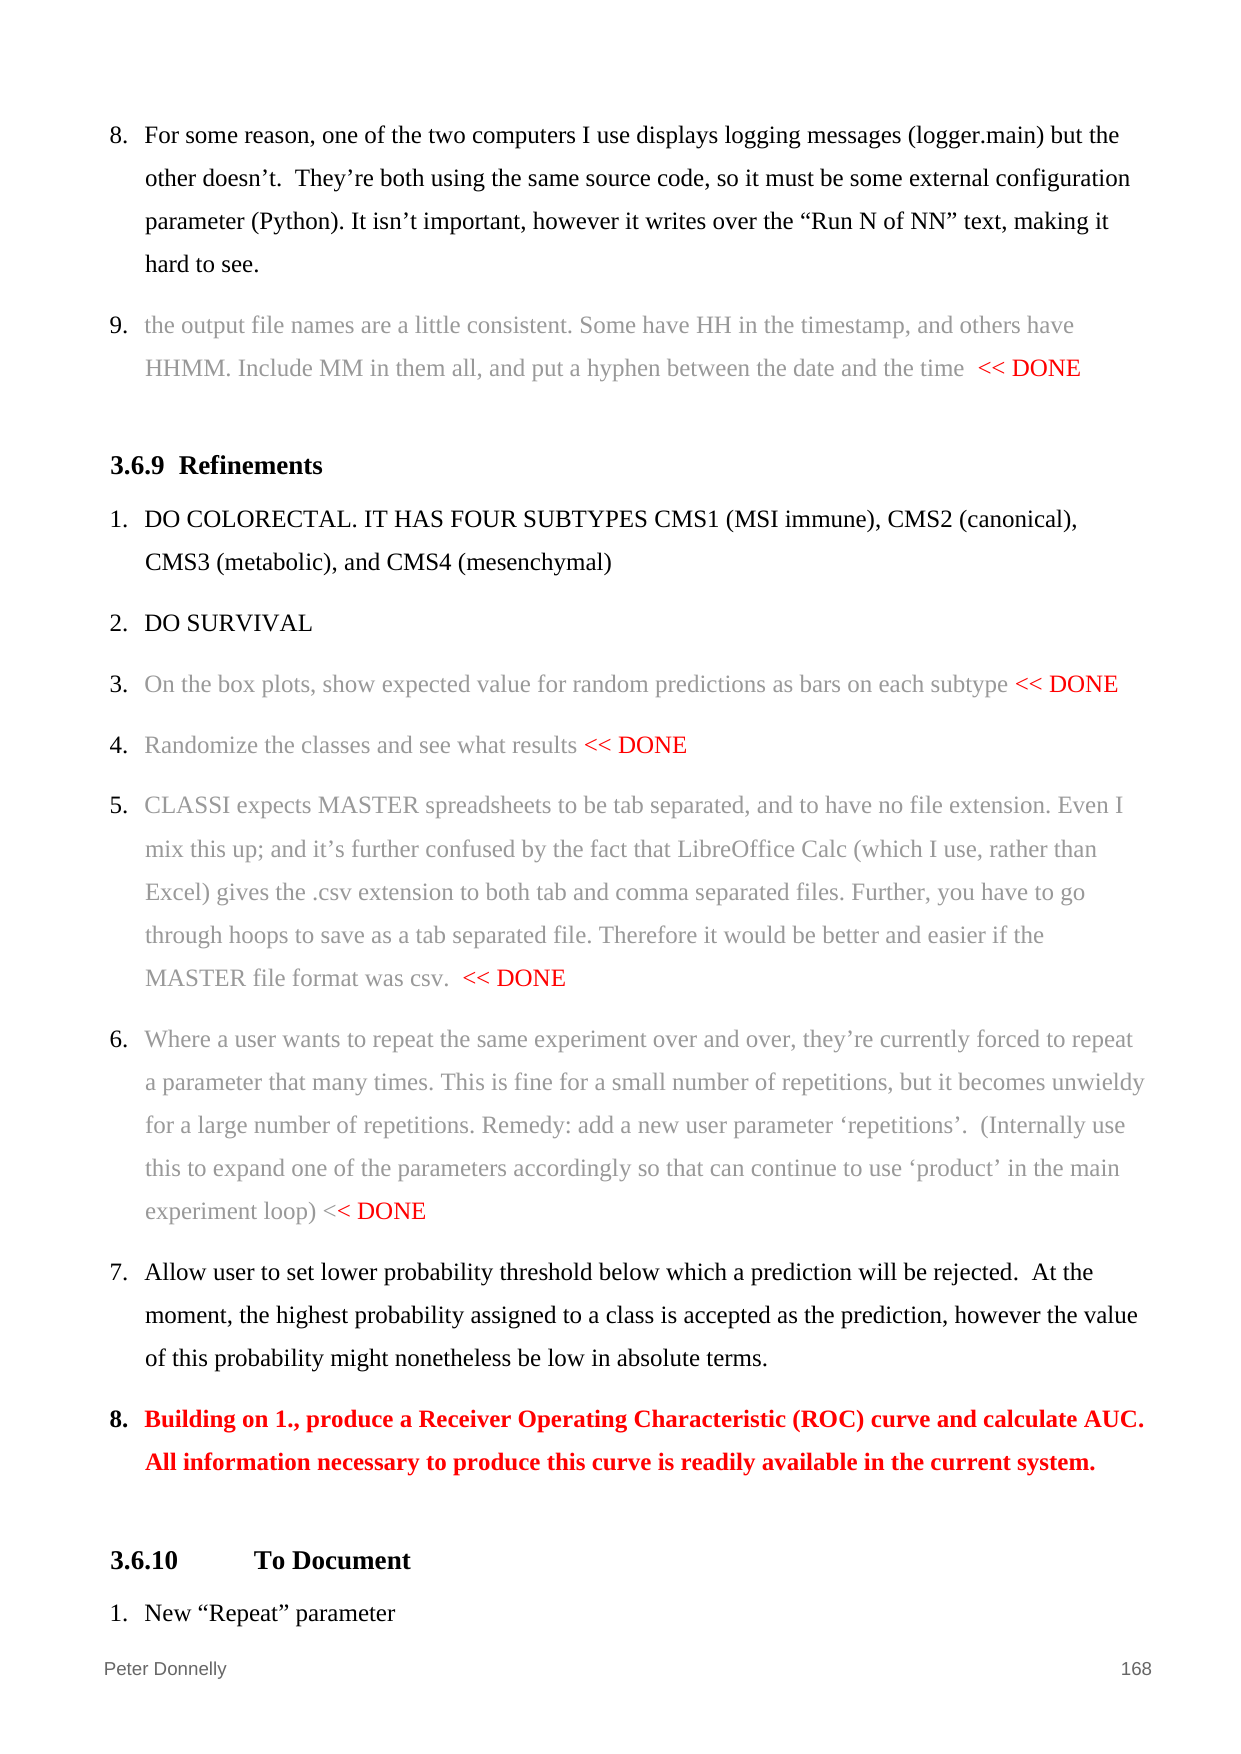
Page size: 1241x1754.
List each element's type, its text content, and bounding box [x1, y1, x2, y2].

list DO SURVIVAL [109, 608, 1146, 637]
list Randomize the classes and see what results << DONE [109, 730, 1146, 758]
subtitle Refinements [103, 449, 1146, 481]
list DO COLORECTAL. IT HAS FOUR SUBTYPES CMS1 (MSI immune), CMS2 (canonical), CMS3 (metabolic), and CMS4 (mesenchymal) [109, 504, 1146, 576]
list CLASSI expects MASTER spreadsheets to be tab separated, and to have no file extension. Even I mix this up; and it’s further confused by the fact that LibreOffice Calc (which I use, rather than Excel) gives the .csv extension to both tab and comma separated files. Further, you have to go through hoops to save as a tab separated file. Therefore it would be better and easier if the MASTER file format was csv. << DONE [109, 791, 1146, 992]
subtitle To Document [103, 1544, 1146, 1575]
list Allow user to set lower probability threshold below which a prediction will be rejected. At the moment, the highest probability assigned to a class is accepted as the prediction, however the value of this probability might nonetheless be low in absolute terms. [109, 1257, 1146, 1372]
list For some reason, one of the two computers I use displays logging messages (logger.main) but the other doesn’t. They’re both using the same source code, so it must be some external configuration parameter (Python). It isn’t important, however it writes over the “Run N of NN” text, making it hard to see. [109, 120, 1146, 278]
list Building on 1., produce a Receiver Operating Characteristic (ROC) curve and calculate AUC. All information necessary to produce this curve is readily available in the current system. [109, 1404, 1146, 1476]
list the output file names are a little consistent. Some have HH in the timestamp, and others have HHMM. Include MM in them all, and put a hyphen between the date and the time << DONE [109, 310, 1146, 382]
list New “Repeat” parameter [109, 1598, 1146, 1627]
list On the box plots, show expected value for random predictions as bars on each subtype << DONE [109, 669, 1146, 698]
list Where a user wants to repeat the same experiment over and over, they’re currently forced to repeat a parameter that many times. This is fine for a small number of repetitions, but it becomes unwieldy for a large number of repetitions. Remedy: add a new user parameter ‘repetitions’. (Internally use this to expand one of the parameters accordingly so that can continue to use ‘product’ in the main experiment loop) << DONE [109, 1024, 1146, 1225]
